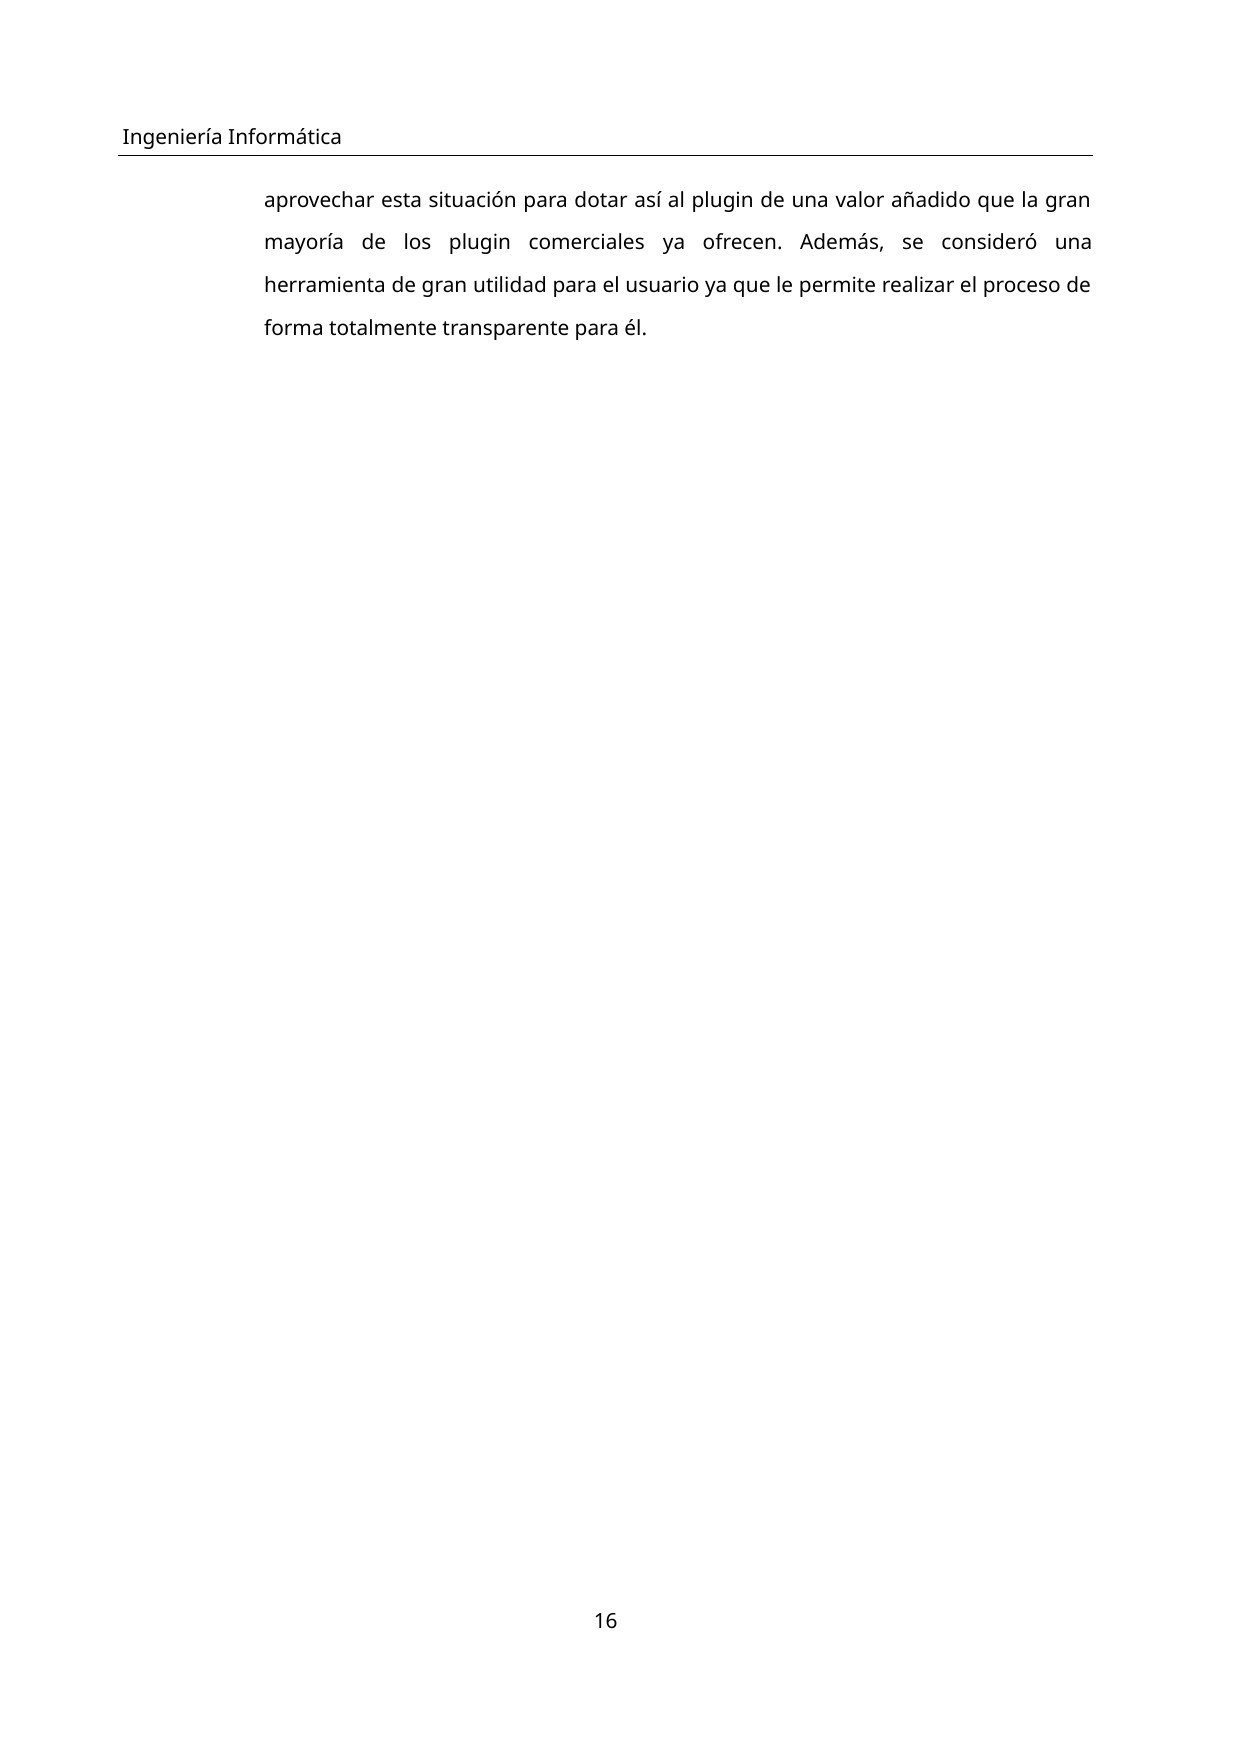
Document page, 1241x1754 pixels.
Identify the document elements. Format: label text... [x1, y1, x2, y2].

list aprovechar esta situación para dotar así al plugin de una valor añadido que la gran mayoría de los plugin comerciales ya ofrecen. Además, se consideró una herramienta de gran utilidad para el usuario ya que le permite realizar el proceso de forma totalmente transparente para él. [226, 185, 1093, 341]
